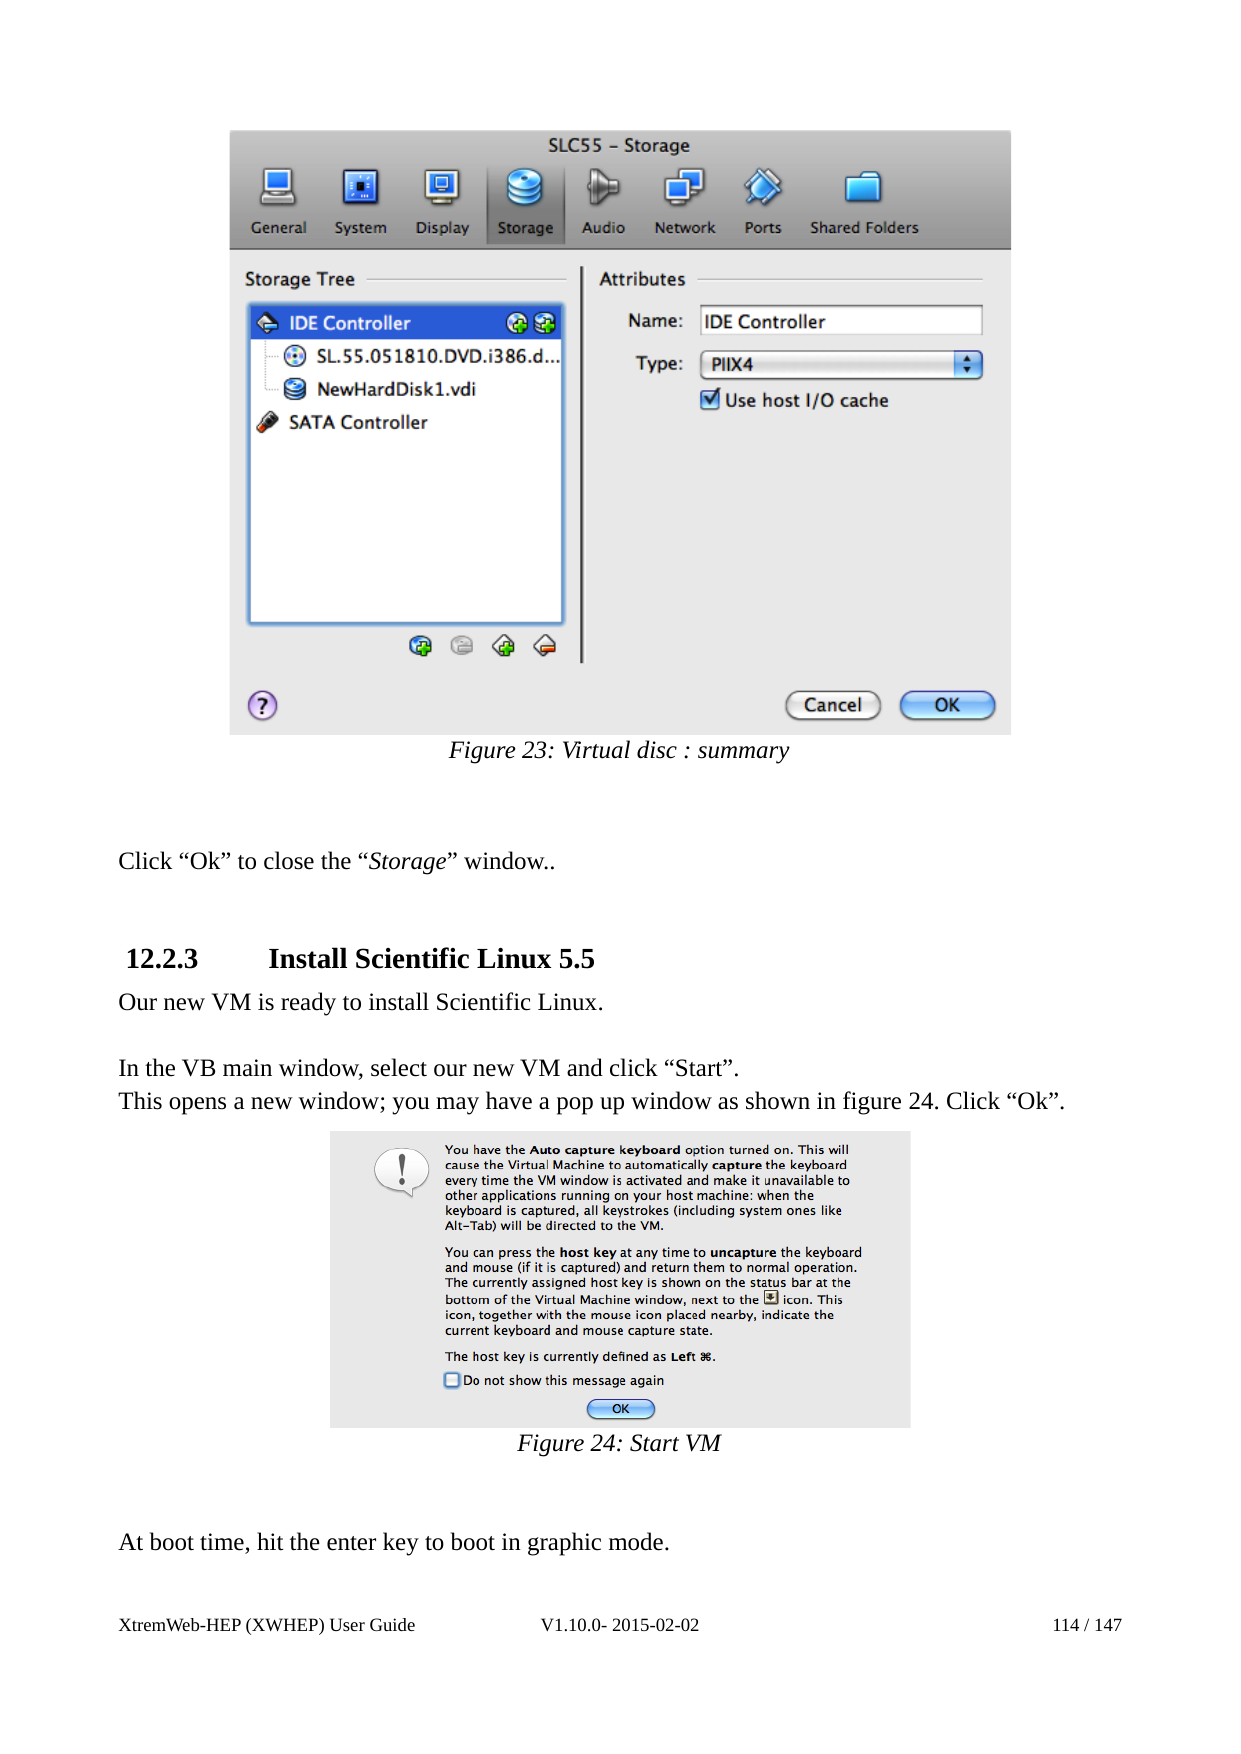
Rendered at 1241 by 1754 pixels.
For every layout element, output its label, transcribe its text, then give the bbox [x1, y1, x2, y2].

picture [229, 130, 1012, 735]
text Figure 24: Start VM [330, 1428, 911, 1456]
text In the VB main window, select our new VM and click “Start”. [118, 1053, 1122, 1082]
text Figure 23: Virtual disc : summary [229, 735, 1011, 764]
picture [330, 1131, 911, 1428]
text At boot time, hit the enter key to boot in graphic mode. [118, 1527, 1122, 1555]
subtitle Install Scientific Linux 5.5 [118, 941, 1122, 975]
text Click “Ok” to close the “Storage” window.. [118, 846, 1122, 875]
text This opens a new window; you may have a pop up window as shown in figure 24. Click “Ok”. [118, 1086, 1122, 1115]
text Our new VM is ready to install Scientific Linux. [118, 987, 1122, 1016]
